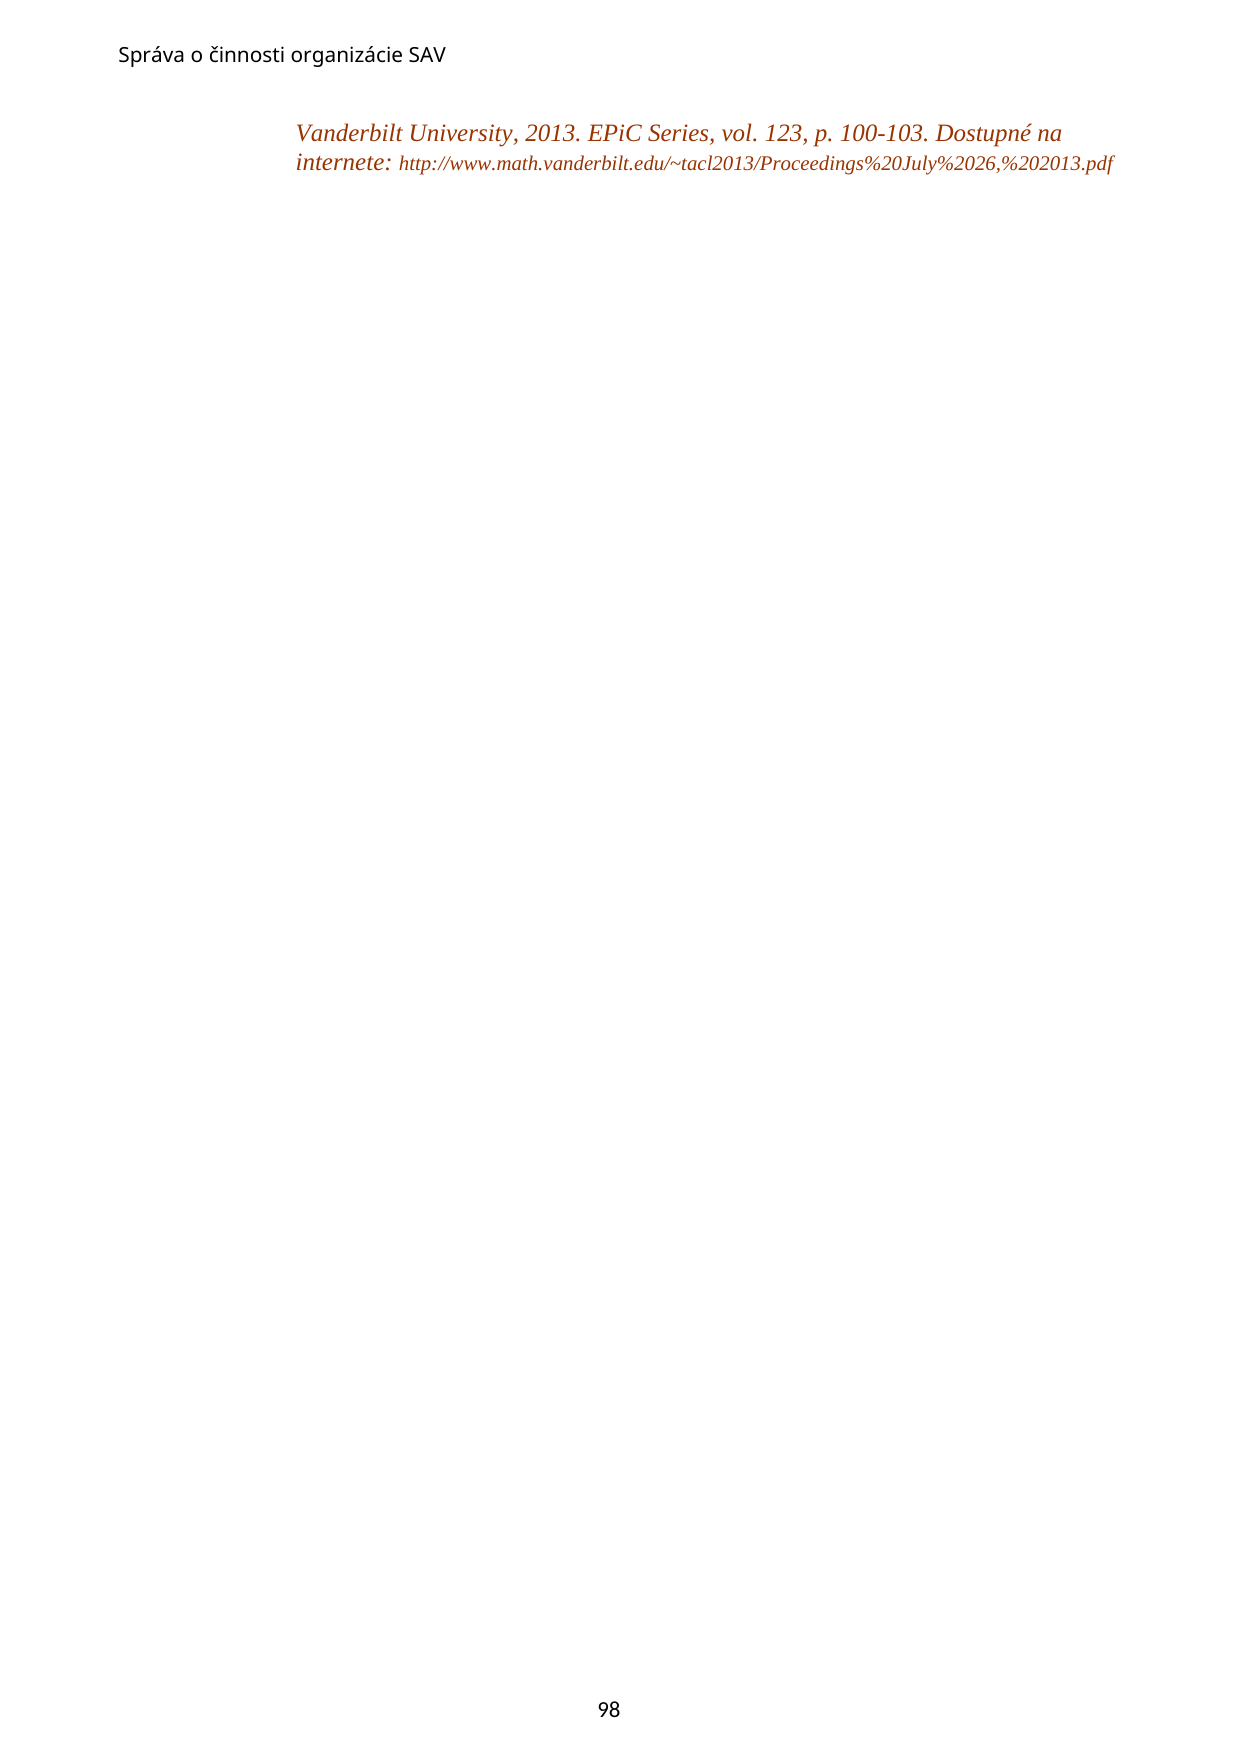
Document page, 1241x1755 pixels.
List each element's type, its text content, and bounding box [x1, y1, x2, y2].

text Vanderbilt University, 2013. EPiC Series, vol. 123, p. 100-103. Dostupné na internete: http://www.math.vanderbilt.edu/~tacl2013/Proceedings%20July%2026,%202013.pdf [295, 118, 1122, 176]
